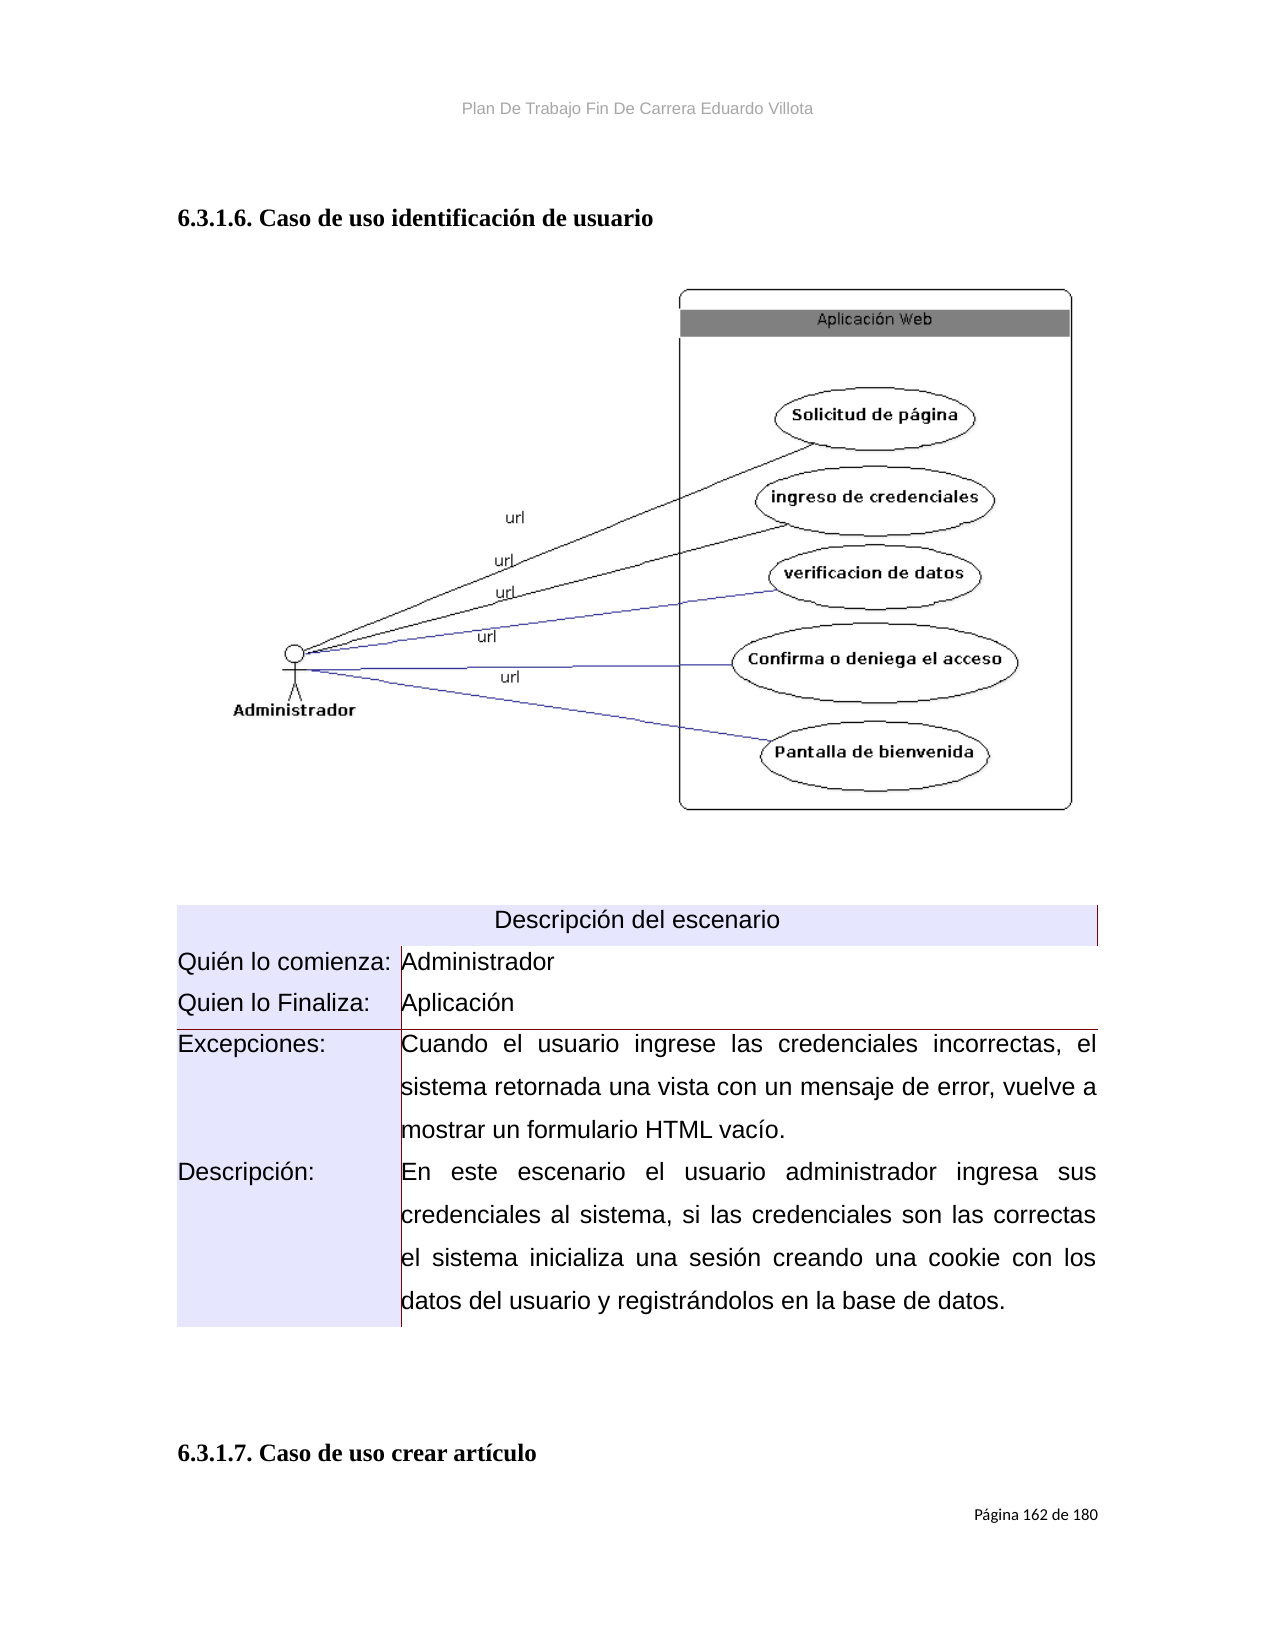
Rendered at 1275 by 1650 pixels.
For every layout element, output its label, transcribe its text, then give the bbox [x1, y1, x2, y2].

table_cell Descripción: [177, 1157, 401, 1327]
table_cell Excepciones: [177, 1030, 401, 1157]
text 6.3.1.6. Caso de uso identificación de usuario [177, 203, 1098, 232]
text 6.3.1.7. Caso de uso crear artículo [177, 1438, 1098, 1467]
table_cell Administrador [402, 946, 1097, 988]
table_cell Aplicación [402, 988, 1097, 1029]
table_cell Cuando el usuario ingrese las credenciales incorrectas, el sistema retornada una vista con un mensaje de error, vuelve a mostrar un formulario HTML vacío. [402, 1030, 1097, 1157]
table_header Descripción del escenario [177, 905, 1097, 946]
picture [177, 267, 1098, 836]
table_cell Quien lo Finaliza: [177, 988, 401, 1029]
table_cell En este escenario el usuario administrador ingresa sus credenciales al sistema, si las credenciales son las correctas el sistema inicializa una sesión creando una cookie con los datos del usuario y registrándolos en la base de datos. [402, 1157, 1097, 1327]
table_cell Quién lo comienza: [177, 946, 401, 988]
